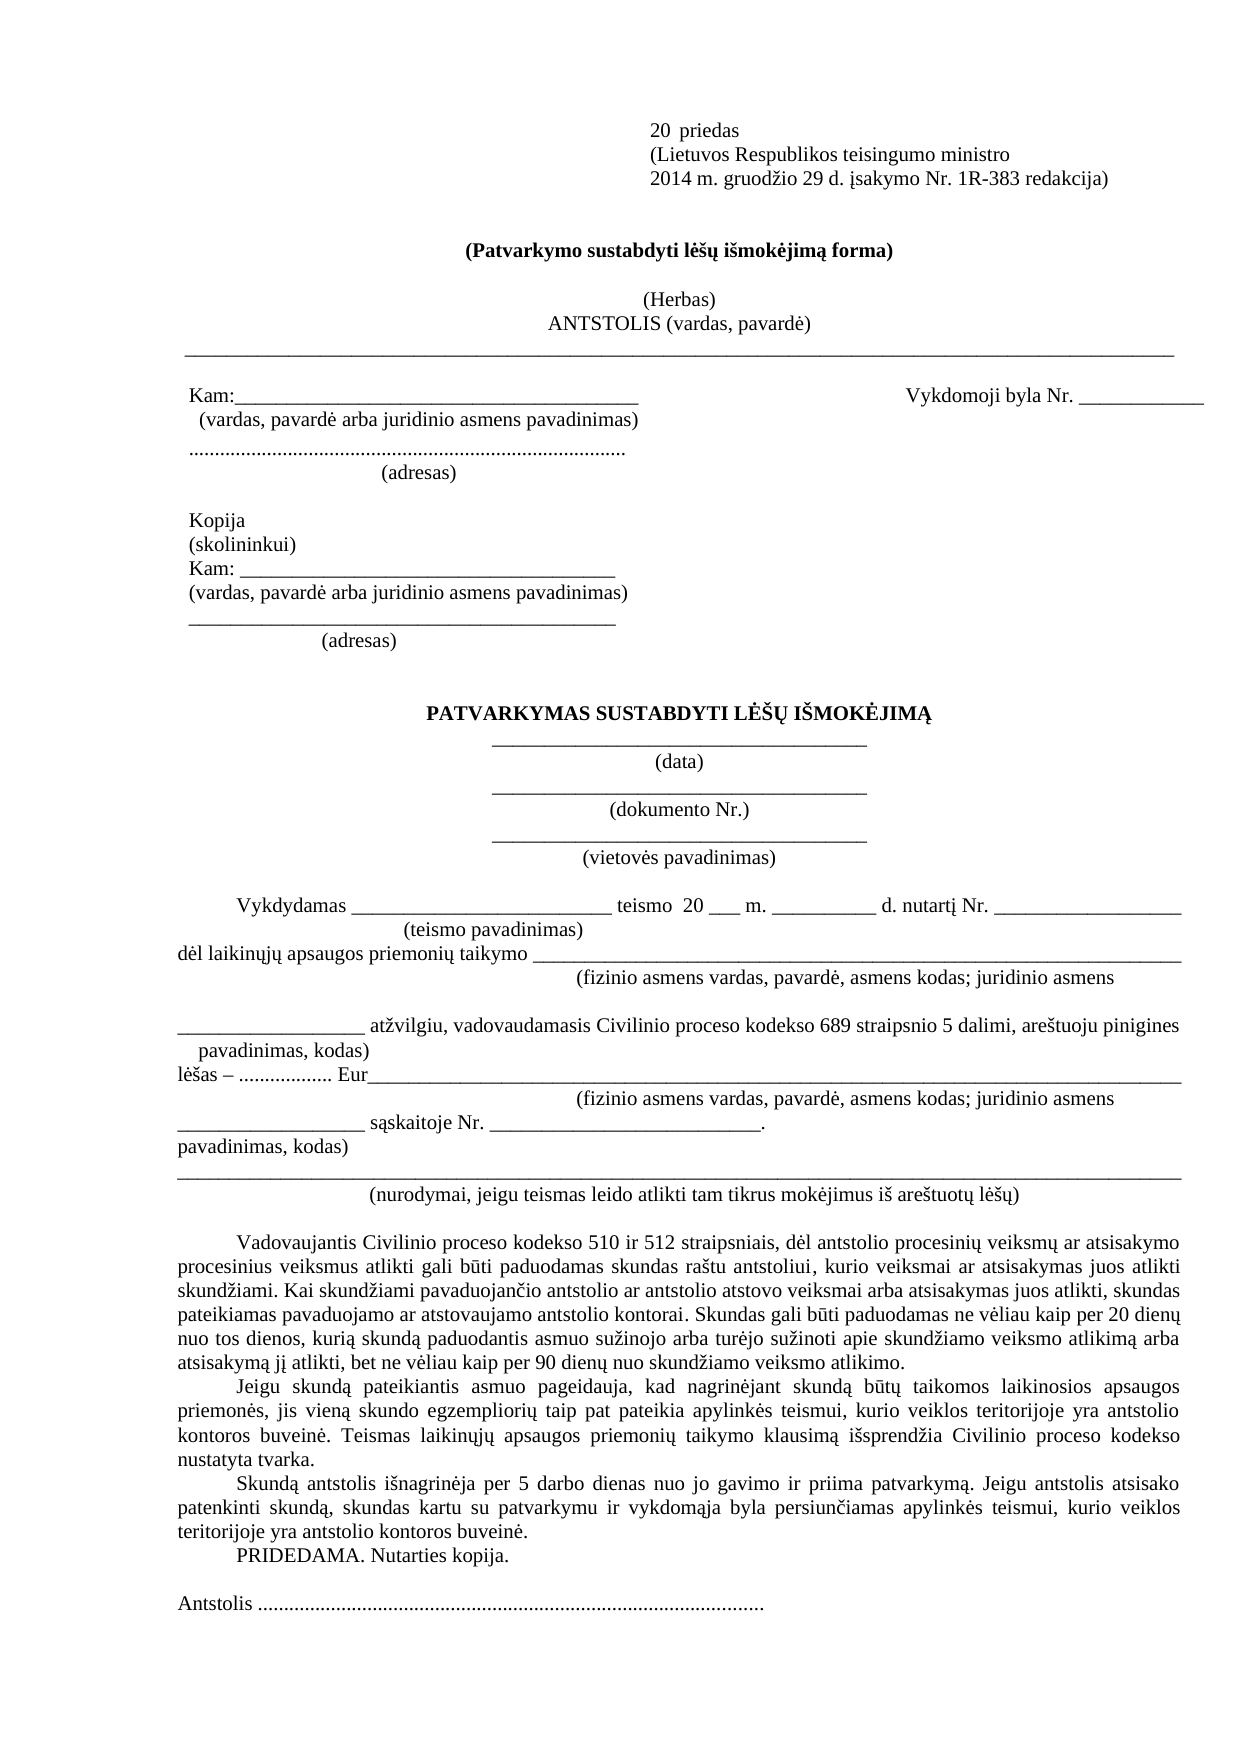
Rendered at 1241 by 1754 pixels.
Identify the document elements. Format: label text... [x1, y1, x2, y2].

text _______________________________________________________________________________________________ [177, 335, 1181, 359]
text 2014 m. gruodžio 29 d. įsakymo Nr. 1R-383 redakcija) [177, 166, 1181, 190]
text (vietovės pavadinimas) [177, 845, 1181, 869]
text PATVARKYMAS SUSTABDYTI LĖŠŲ IŠMOKĖJIMĄ [177, 701, 1181, 725]
text __________________ sąskaitoje Nr. __________________________. [177, 1110, 1181, 1134]
text ____________________________________ [177, 821, 1181, 845]
text Antstolis [177, 1591, 1181, 1615]
text (Patvarkymo sustabdyti lėšų išmokėjimą forma) [177, 238, 1181, 262]
table_cell . (adresas) Kopija (skolininkui) Kam: ____________________________________ (vardas, pavardė arba juridinio asmens pavadinimas) _________________________________________ (adresas) [177, 436, 660, 677]
table_header Kam: (vardas, pavardė arba juridinio asmens pavadinimas) [177, 383, 660, 436]
text 20 priedas [177, 118, 1181, 142]
text Vykdydamas _________________________ teismo 20 ___ m. __________ d. nutartį Nr. [177, 893, 1181, 917]
text (fizinio asmens vardas, pavardė, asmens kodas; juridinio asmens [177, 965, 1181, 989]
text ____________________________________ [177, 773, 1181, 797]
table_header Vykdomoji byla Nr. ____________ [660, 383, 1192, 677]
text ANTSTOLIS (vardas, pavardė) [177, 311, 1181, 335]
text PRIDEDAMA. Nutarties kopija. [177, 1543, 1181, 1567]
text (nurodymai, jeigu teismas leido atlikti tam tikrus mokėjimus iš areštuotų lėšų) [177, 1182, 1181, 1206]
text Jeigu skundą pateikiantis asmuo pageidauja, kad nagrinėjant skundą būtų taikomos laikinosios apsaugos priemonės, jis vieną skundo egzempliorių taip pat pateikia apylinkės teismui, kurio veiklos teritorijoje yra antstolio kontoros buveinė. Teismas laikinųjų apsaugos priemonių taikymo klausimą išsprendžia Civilinio proceso kodekso nustatyta tvarka. [177, 1374, 1181, 1471]
text (teismo pavadinimas) [377, 917, 1181, 941]
text pavadinimas, kodas) [177, 1134, 1181, 1158]
text (Lietuvos Respublikos teisingumo ministro [177, 142, 1181, 166]
text dėl laikinųjų apsaugos priemonių taikymo [177, 941, 1181, 965]
text (data) [177, 749, 1181, 773]
text pavadinimas, kodas) [177, 1037, 1181, 1062]
text (dokumento Nr.) [177, 797, 1181, 821]
text (fizinio asmens vardas, pavardė, asmens kodas; juridinio asmens [177, 1086, 1181, 1110]
text __________________ atžvilgiu, vadovaudamasis Civilinio proceso kodekso 689 straipsnio 5 dalimi, areštuoju pinigines [177, 1013, 1181, 1037]
text Vadovaujantis Civilinio proceso kodekso 510 ir 512 straipsniais, dėl antstolio procesinių veiksmų ar atsisakymo procesinius veiksmus atlikti gali būti paduodamas skundas raštu antstoliui, kurio veiksmai ar atsisakymas juos atlikti skundžiami. Kai skundžiami pavaduojančio antstolio ar antstolio atstovo veiksmai arba atsisakymas juos atlikti, skundas pateikiamas pavaduojamo ar atstovaujamo antstolio kontorai. Skundas gali būti paduodamas ne vėliau kaip per 20 dienų nuo tos dienos, kurią skundą paduodantis asmuo sužinojo arba turėjo sužinoti apie skundžiamo veiksmo atlikimą arba atsisakymą jį atlikti, bet ne vėliau kaip per 90 dienų nuo skundžiamo veiksmo atlikimo. [177, 1230, 1181, 1374]
text Skundą antstolis išnagrinėja per 5 darbo dienas nuo jo gavimo ir priima patvarkymą. Jeigu antstolis atsisako patenkinti skundą, skundas kartu su patvarkymu ir vykdomąja byla persiunčiamas apylinkės teismui, kurio veiklos teritorijoje yra antstolio kontoros buveinė. [177, 1471, 1181, 1543]
text lėšas – .................. Eur [177, 1062, 1181, 1086]
text ____________________________________ [177, 725, 1181, 749]
text (Herbas) [177, 287, 1181, 311]
